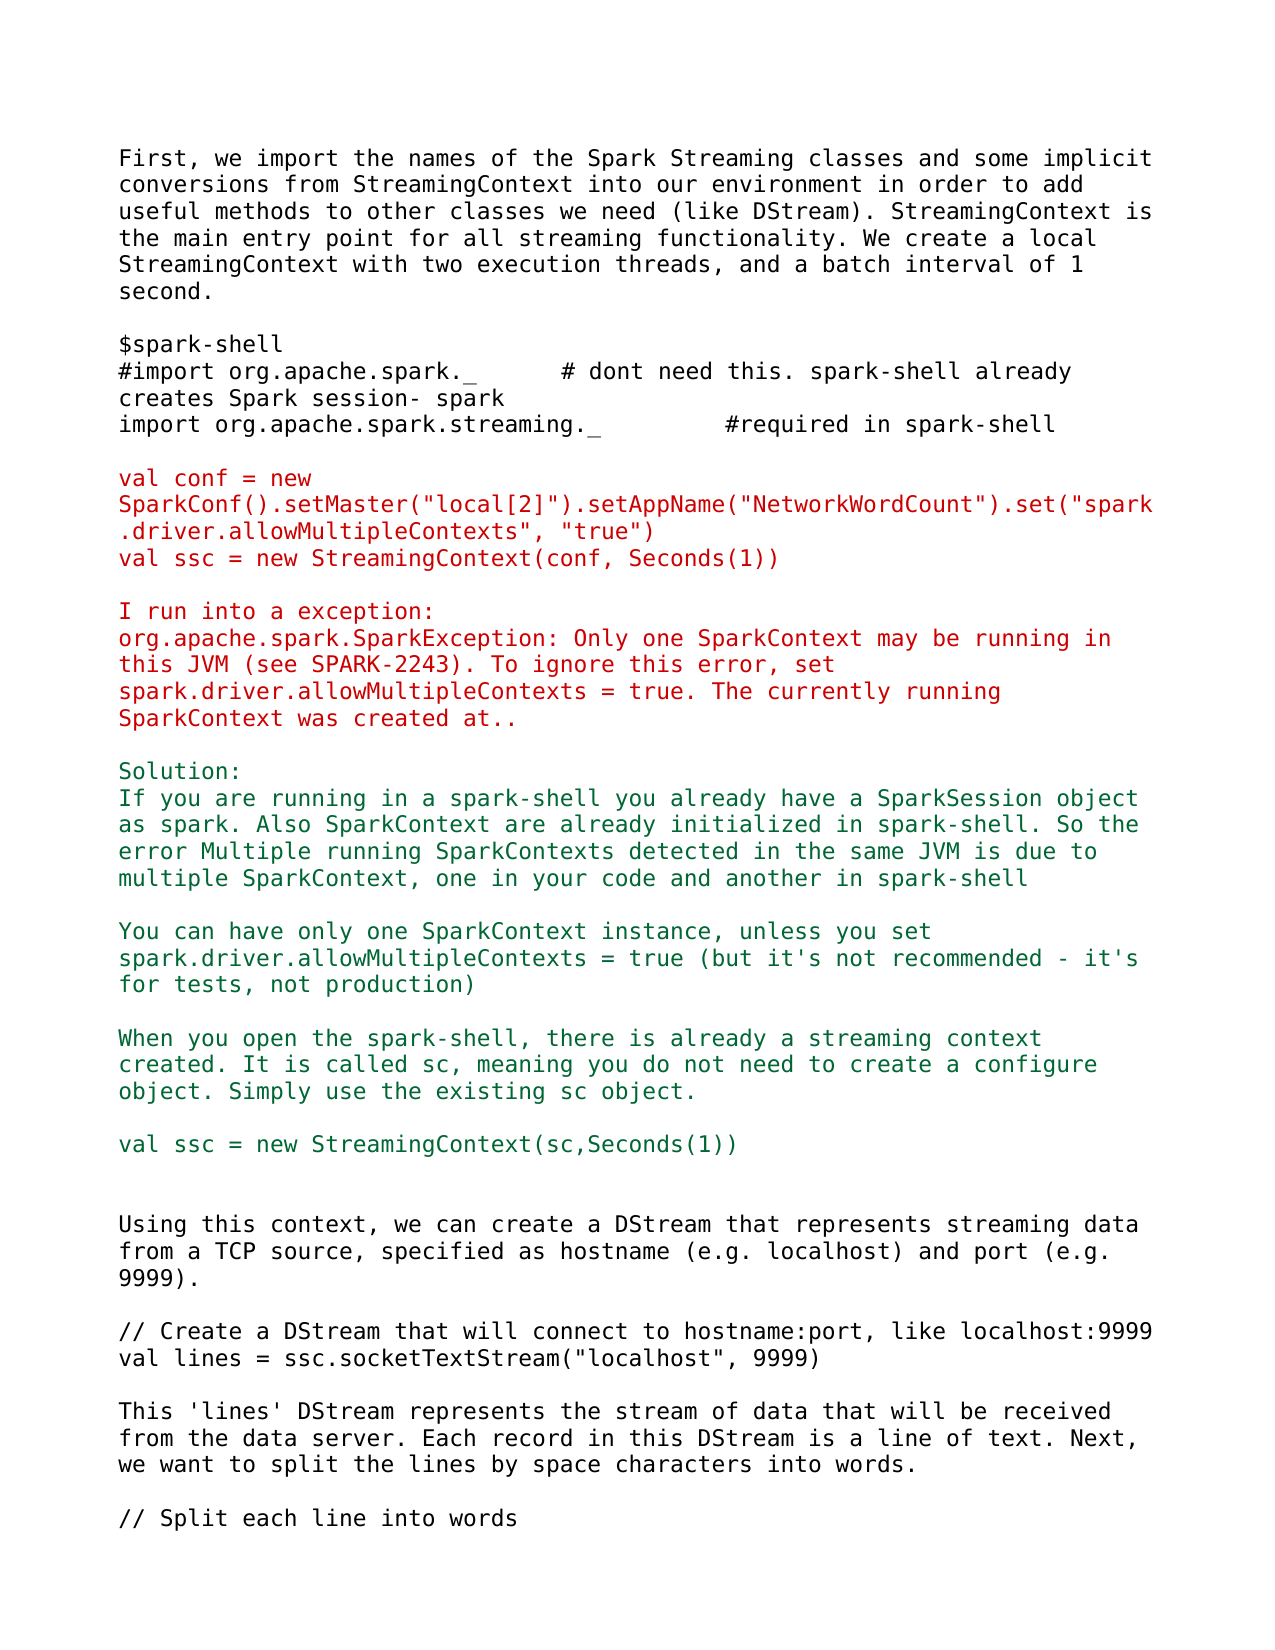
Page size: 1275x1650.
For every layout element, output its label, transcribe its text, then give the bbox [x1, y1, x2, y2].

text Solution: [118, 758, 1157, 785]
text val lines = ssc.socketTextStream("localhost", 9999) [118, 1345, 1157, 1371]
text val ssc = new StreamingContext(sc,Seconds(1)) [118, 1131, 1157, 1158]
text val ssc = new StreamingContext(conf, Seconds(1)) [118, 545, 1157, 571]
text import org.apache.spark.streaming._ #required in spark-shell [118, 411, 1157, 438]
text val conf = new SparkConf().setMaster("local[2]").setAppName("NetworkWordCount").set("spark.driver.allowMultipleContexts", "true") [118, 465, 1157, 545]
text $spark-shell [118, 331, 1157, 358]
text When you open the spark-shell, there is already a streaming context created. It is called sc, meaning you do not need to create a configure object. Simply use the existing sc object. [118, 1025, 1157, 1105]
text Using this context, we can create a DStream that represents streaming data from a TCP source, specified as hostname (e.g. localhost) and port (e.g. 9999). [118, 1211, 1157, 1291]
text You can have only one SparkContext instance, unless you set spark.driver.allowMultipleContexts = true (but it's not recommended - it's for tests, not production) [118, 918, 1157, 998]
text // Create a DStream that will connect to hostname:port, like localhost:9999 [118, 1318, 1157, 1345]
text If you are running in a spark-shell you already have a SparkSession object as spark. Also SparkContext are already initialized in spark-shell. So the error Multiple running SparkContexts detected in the same JVM is due to multiple SparkContext, one in your code and another in spark-shell [118, 785, 1157, 891]
text // Split each line into words [118, 1505, 1157, 1531]
text I run into a exception: [118, 598, 1157, 625]
text First, we import the names of the Spark Streaming classes and some implicit conversions from StreamingContext into our environment in order to add useful methods to other classes we need (like DStream). StreamingContext is the main entry point for all streaming functionality. We create a local StreamingContext with two execution threads, and a batch interval of 1 second. [118, 145, 1157, 305]
text #import org.apache.spark._ # dont need this. spark-shell already creates Spark session- spark [118, 358, 1157, 411]
text org.apache.spark.SparkException: Only one SparkContext may be running in this JVM (see SPARK-2243). To ignore this error, set spark.driver.allowMultipleContexts = true. The currently running SparkContext was created at.. [118, 625, 1157, 731]
text This 'lines' DStream represents the stream of data that will be received from the data server. Each record in this DStream is a line of text. Next, we want to split the lines by space characters into words. [118, 1398, 1157, 1478]
